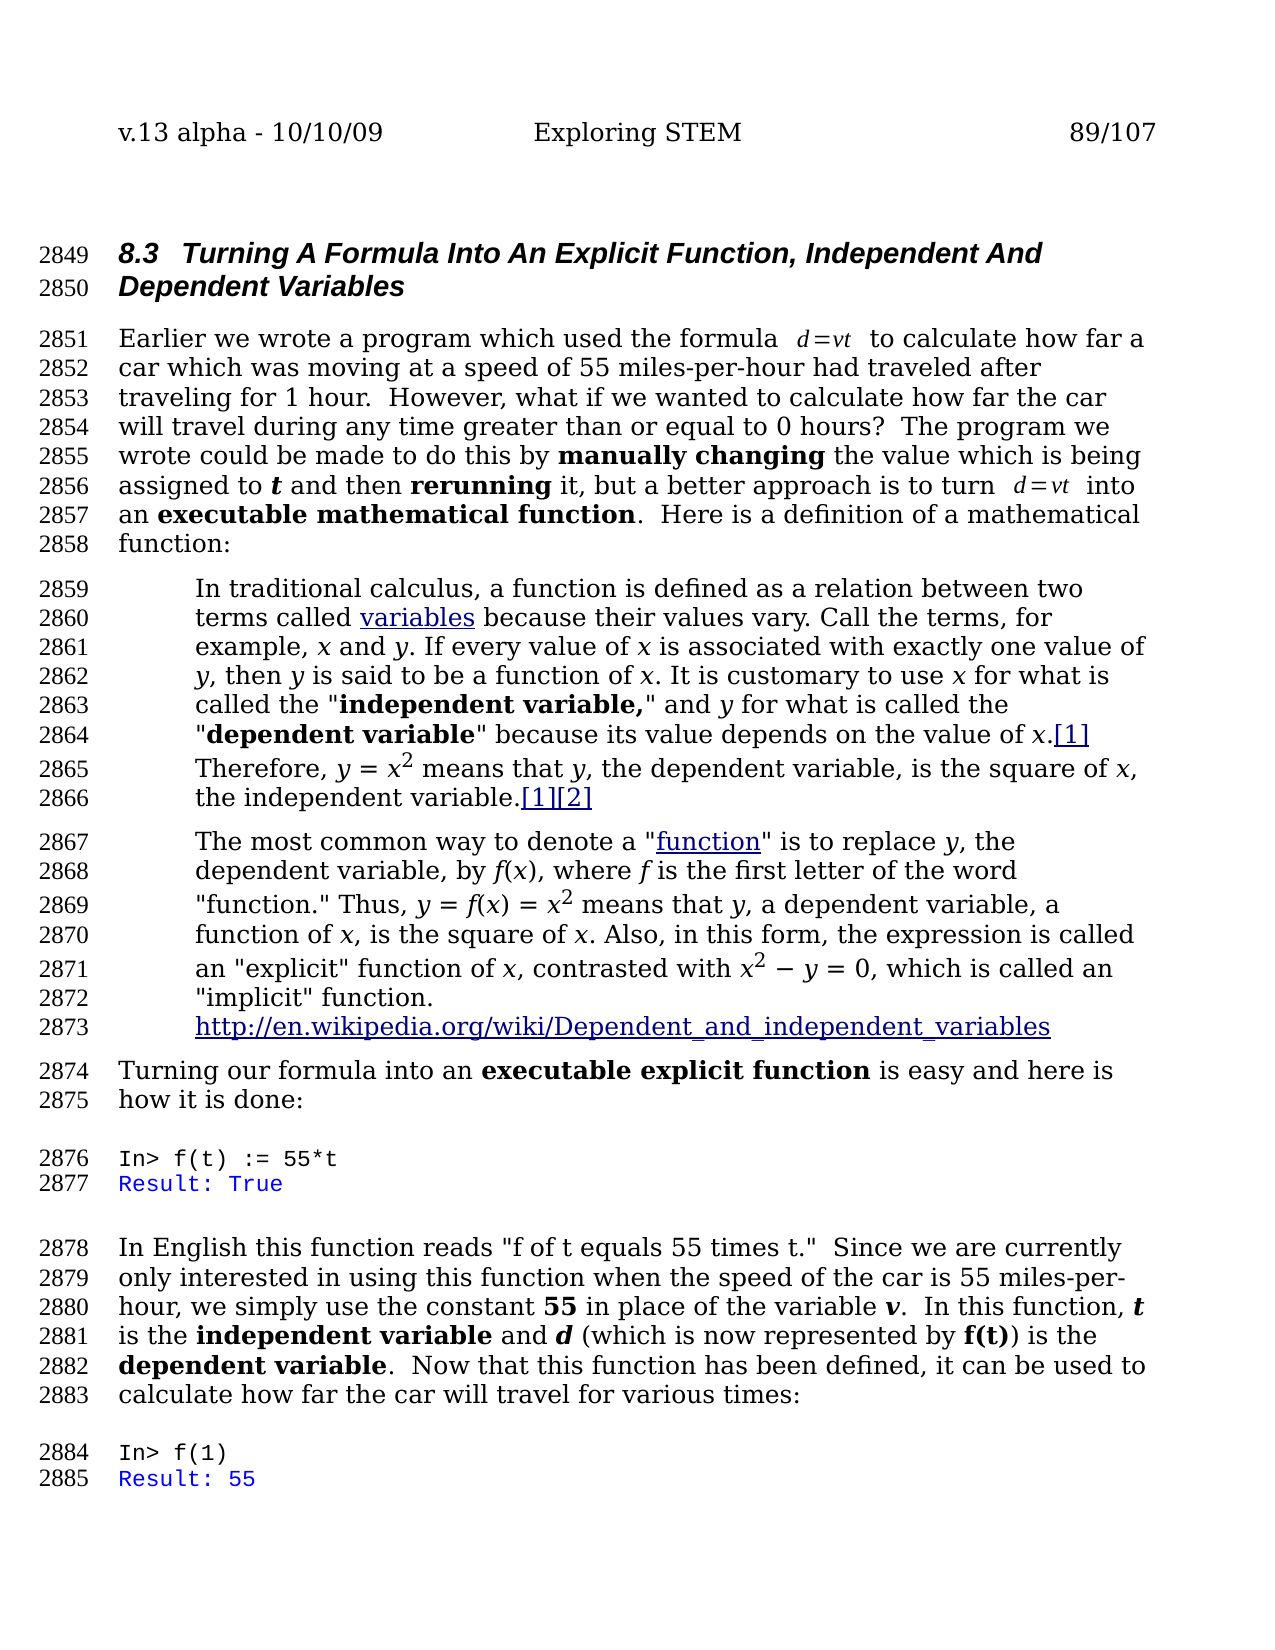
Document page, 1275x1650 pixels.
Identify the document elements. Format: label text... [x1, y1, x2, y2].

text Turning our formula into an executable explicit function is easy and here is how it is done: [118, 1056, 1157, 1115]
subtitle Turning A Formula Into An Explicit Function, Independent And Dependent Variables [118, 236, 1157, 303]
text In> f(t) := 55*t [118, 1147, 1157, 1173]
text In traditional calculus, a function is defined as a relation between two terms called variables because their values vary. Call the terms, for example, x and y. If every value of x is associated with exactly one value of y, then y is said to be a function of x. It is customary to use x for what is called the "independent variable," and y for what is called the "dependent variable" because its value depends on the value of x.[1] Therefore, y = x2 means that y, the dependent variable, is the square of x, the independent variable.[1][2] [195, 574, 1157, 812]
text Result: 55 [118, 1467, 1157, 1493]
text In> f(1) [118, 1441, 1157, 1467]
text The most common way to denote a "function" is to replace y, the dependent variable, by f(x), where f is the first letter of the word "function." Thus, y = f(x) = x2 means that y, a dependent variable, a function of x, is the square of x. Also, in this form, the expression is called an "explicit" function of x, contrasted with x2 − y = 0, which is called an "implicit" function. http://en.wikipedia.org/wiki/Dependent_and_independent_variables [195, 827, 1157, 1041]
text In English this function reads "f of t equals 55 times t." Since we are currently only interested in using this function when the speed of the car is 55 miles-per-hour, we simply use the constant 55 in place of the variable v. In this function, t is the independent variable and d (which is now represented by f(t)) is the dependent variable. Now that this function has been defined, it can be used to calculate how far the car will travel for various times: [118, 1234, 1157, 1409]
text Earlier we wrote a program which used the formulato calculate how far a car which was moving at a speed of 55 miles-per-hour had traveled after traveling for 1 hour. However, what if we wanted to calculate how far the car will travel during any time greater than or equal to 0 hours? The program we wrote could be made to do this by manually changing the value which is being assigned to t and then rerunning it, but a better approach is to turninto an executable mathematical function. Here is a definition of a mathematical function: [118, 324, 1157, 559]
text Result: True [118, 1173, 1157, 1199]
